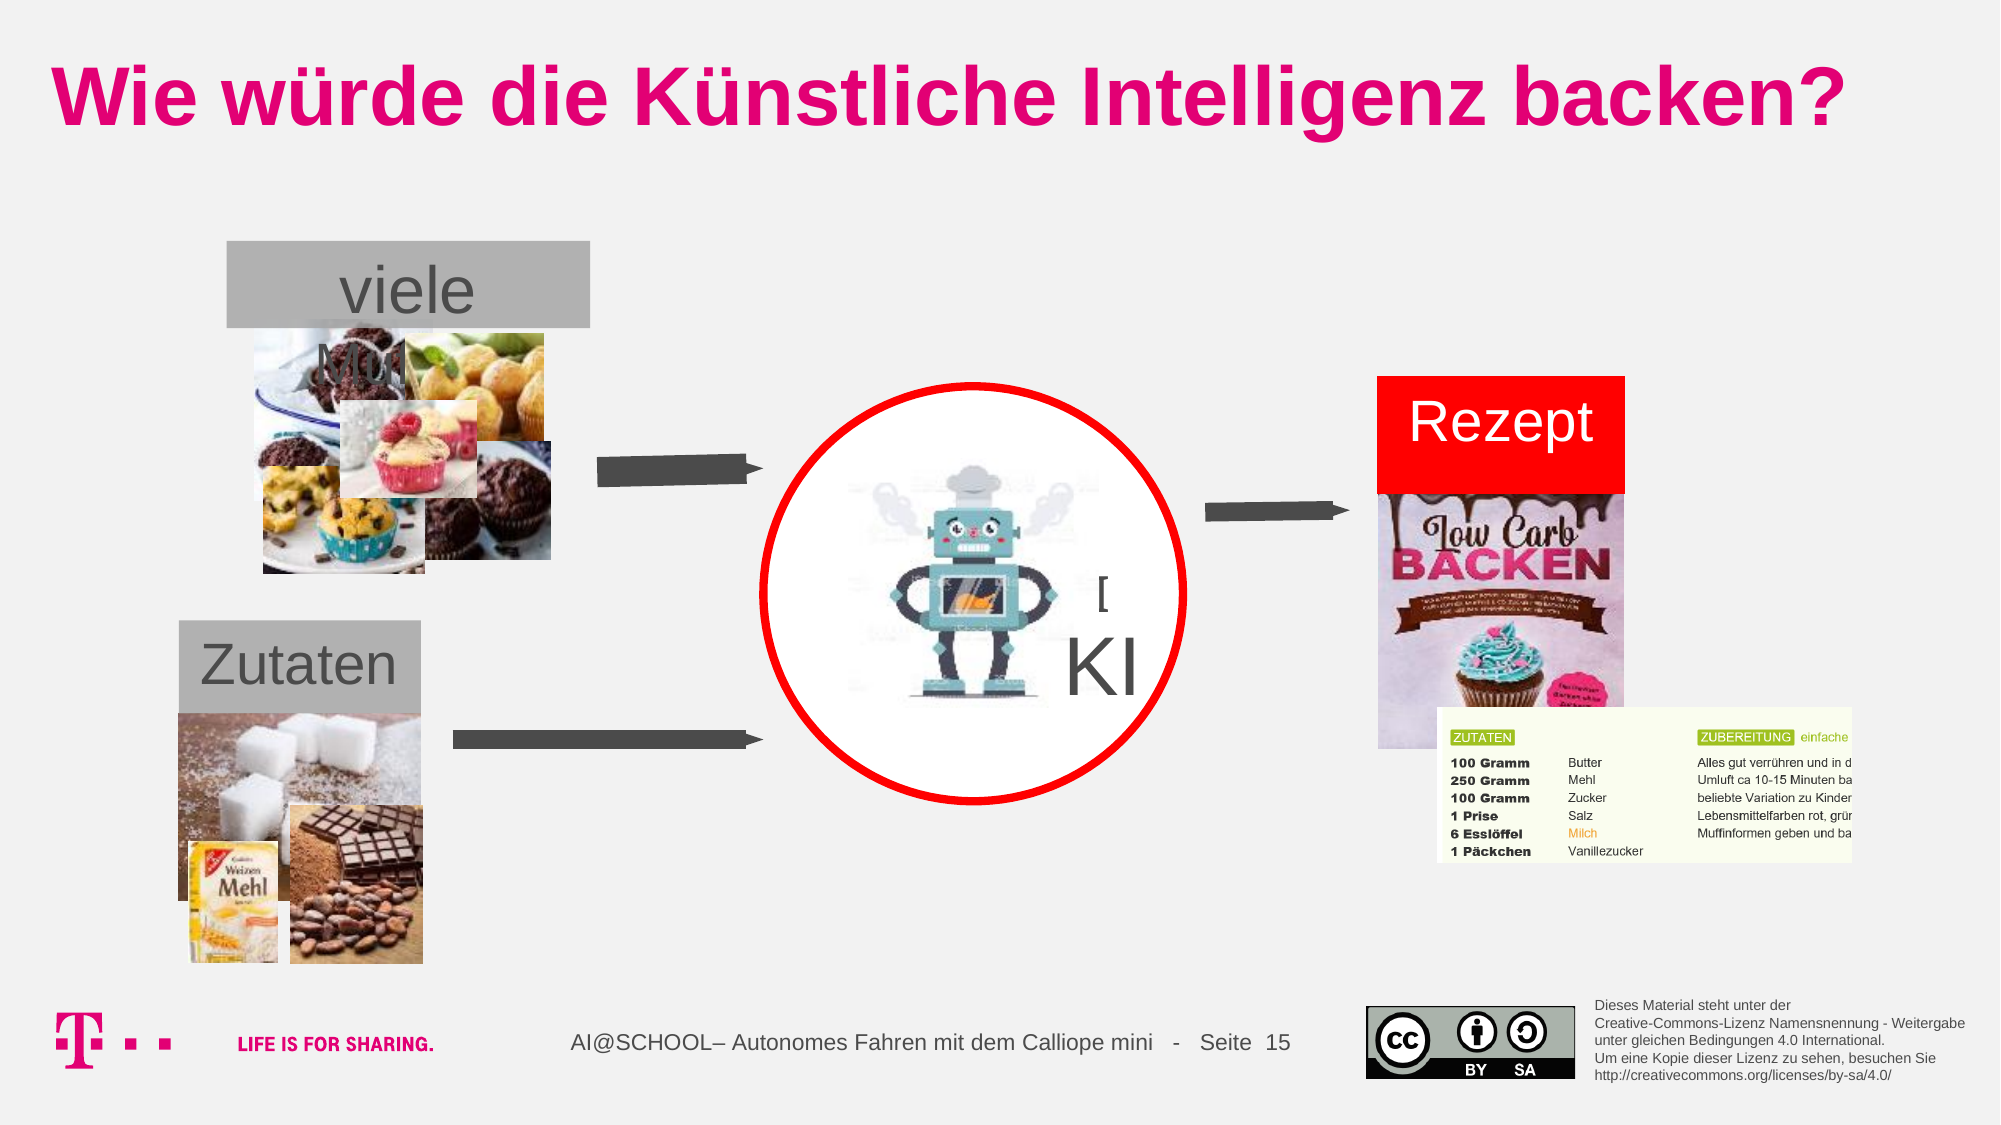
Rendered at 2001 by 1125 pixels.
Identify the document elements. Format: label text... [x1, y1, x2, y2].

text_box KI [763, 386, 1183, 802]
text_box viele Muffins [226, 240, 591, 329]
text_box Wie würde die Künstliche Intelligenz backen? [36, 45, 1964, 318]
picture [178, 714, 423, 964]
text_box KI [1051, 606, 1202, 757]
text_box Rezept [1378, 377, 1624, 493]
picture [1378, 494, 1852, 863]
text_box Zutaten [178, 620, 421, 714]
picture [848, 458, 1099, 708]
picture [254, 329, 551, 574]
